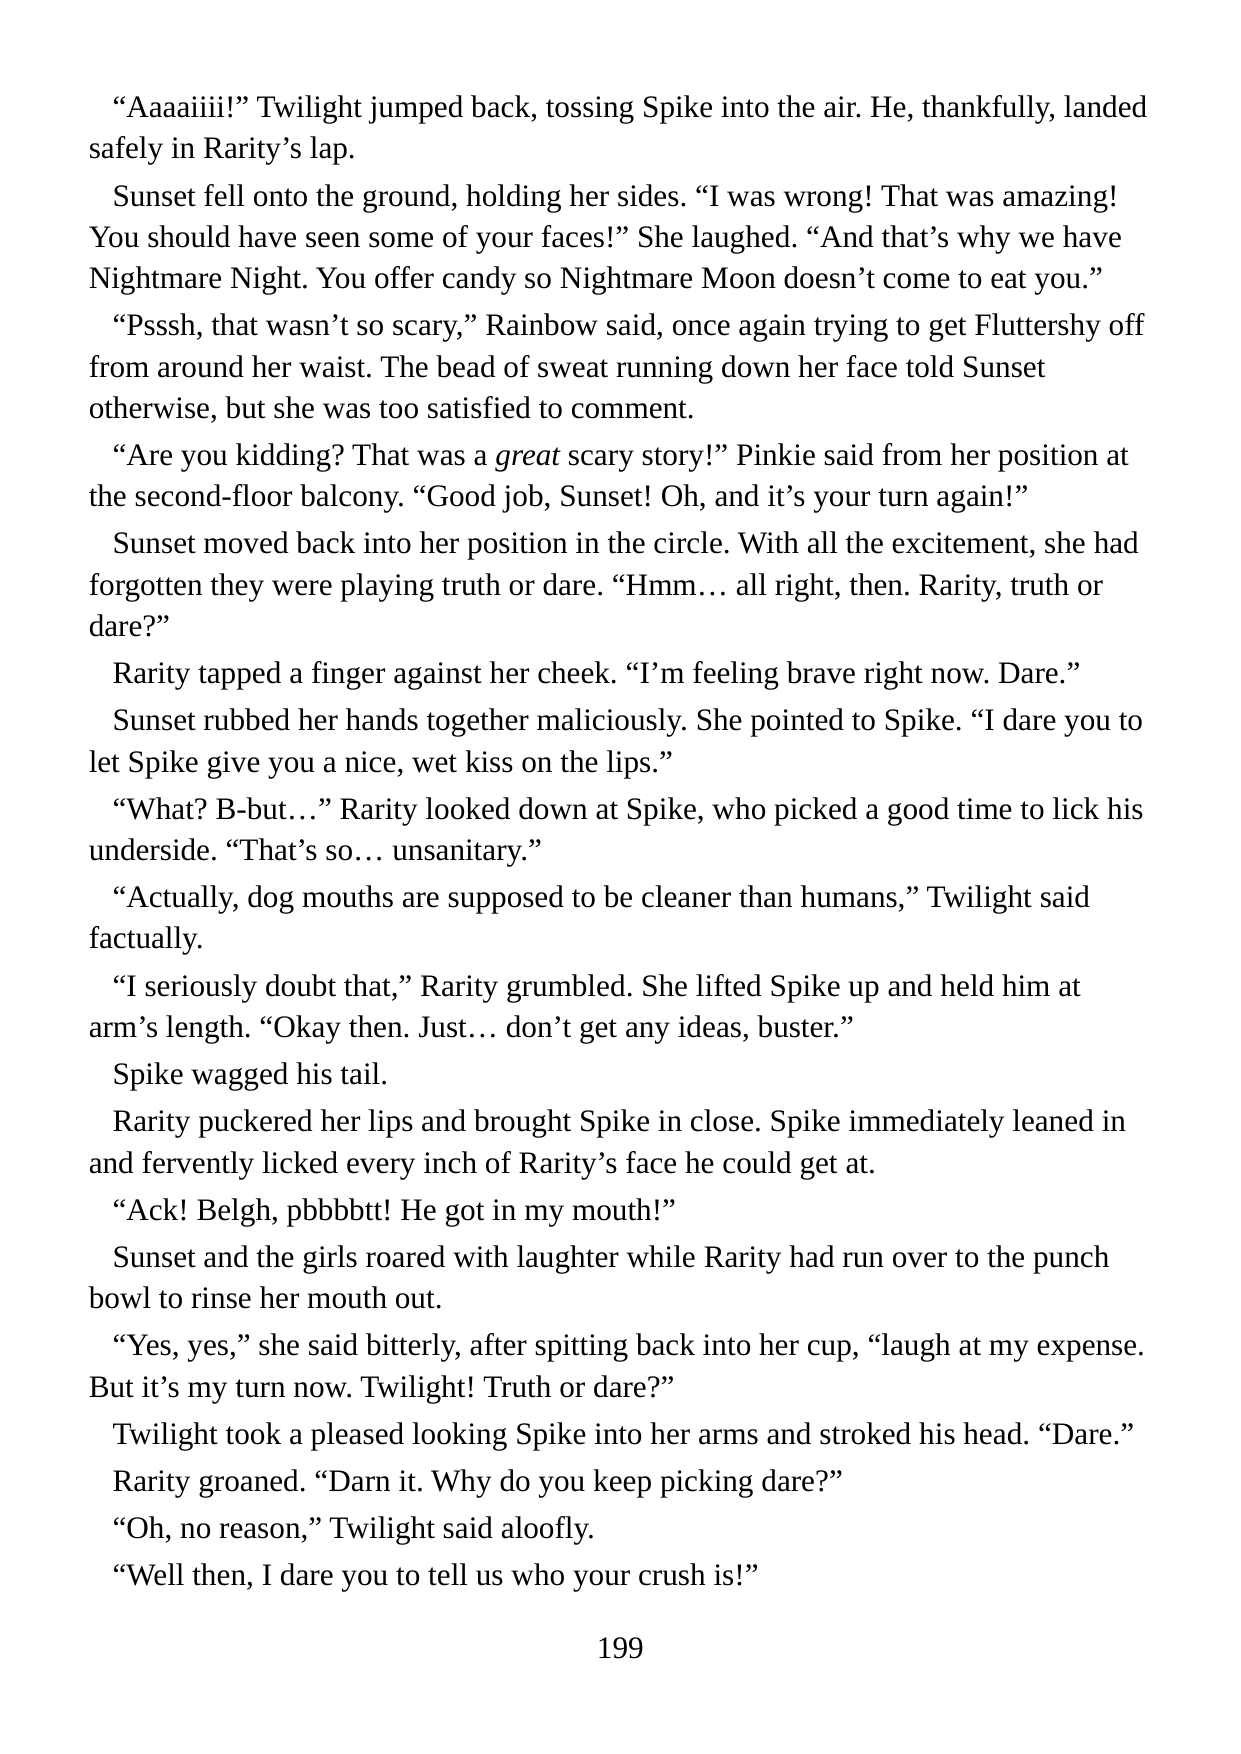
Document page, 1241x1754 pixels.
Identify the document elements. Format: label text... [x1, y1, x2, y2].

text Sunset fell onto the ground, holding her sides. “I was wrong! That was amazing! You should have seen some of your faces!” She laughed. “And that’s why we have Nightmare Night. You offer candy so Nightmare Moon doesn’t come to eat you.” [88, 177, 1152, 295]
text “Are you kidding? That was a great scary story!” Pinkie said from her position at the second-floor balcony. “Good job, Sunset! Oh, and it’s your turn again!” [88, 436, 1152, 513]
text Spike wagged his tail. [88, 1055, 1152, 1091]
text “Aaaaiiii!” Twilight jumped back, tossing Spike into the air. He, thankfully, landed safely in Rarity’s lap. [88, 88, 1152, 166]
text Sunset rubbed her hands together maliciously. She pointed to Spike. “I dare you to let Spike give you a nice, wet kiss on the lips.” [88, 702, 1152, 779]
text “Actually, dog mouths are supposed to be cleaner than humans,” Twilight said factually. [88, 878, 1152, 956]
text “Ack! Belgh, pbbbbtt! He got in my mouth!” [88, 1191, 1152, 1227]
text Sunset moved back into her position in the circle. With all the excitement, she had forgotten they were playing truth or dare. “Hmm… all right, then. Rarity, truth or dare?” [88, 525, 1152, 643]
text Rarity tapped a finger against her cheek. “I’m feeling brave right now. Dare.” [88, 654, 1152, 690]
text “Oh, no reason,” Twilight said aloofly. [88, 1509, 1152, 1545]
text “Well then, I dare you to tell us who your crush is!” [88, 1557, 1152, 1593]
text Rarity puckered her lips and brought Spike in close. Spike immediately leaned in and fervently licked every inch of Rarity’s face he could get at. [88, 1103, 1152, 1180]
text “Psssh, that wasn’t so scary,” Rainbow said, once again trying to get Fluttershy off from around her waist. The bead of sweat running down her face told Sunset otherwise, but she was too satisfied to comment. [88, 307, 1152, 425]
text “What? B-but…” Rarity looked down at Spike, who picked a good time to lick his underside. “That’s so… unsanitary.” [88, 790, 1152, 867]
text “Yes, yes,” she said bitterly, after spitting back into her cup, “laugh at my expense. But it’s my turn now. Twilight! Truth or dare?” [88, 1327, 1152, 1404]
text Twilight took a pleased looking Spike into her arms and stroked his head. “Dare.” [88, 1415, 1152, 1451]
text “I seriously doubt that,” Rarity grumbled. She lifted Spike up and held him at arm’s length. “Okay then. Just… don’t get any ideas, buster.” [88, 967, 1152, 1044]
text Sunset and the girls roared with laughter while Rarity had run over to the punch bowl to rinse her mouth out. [88, 1238, 1152, 1315]
text Rarity groaned. “Darn it. Why do you keep picking dare?” [88, 1462, 1152, 1498]
